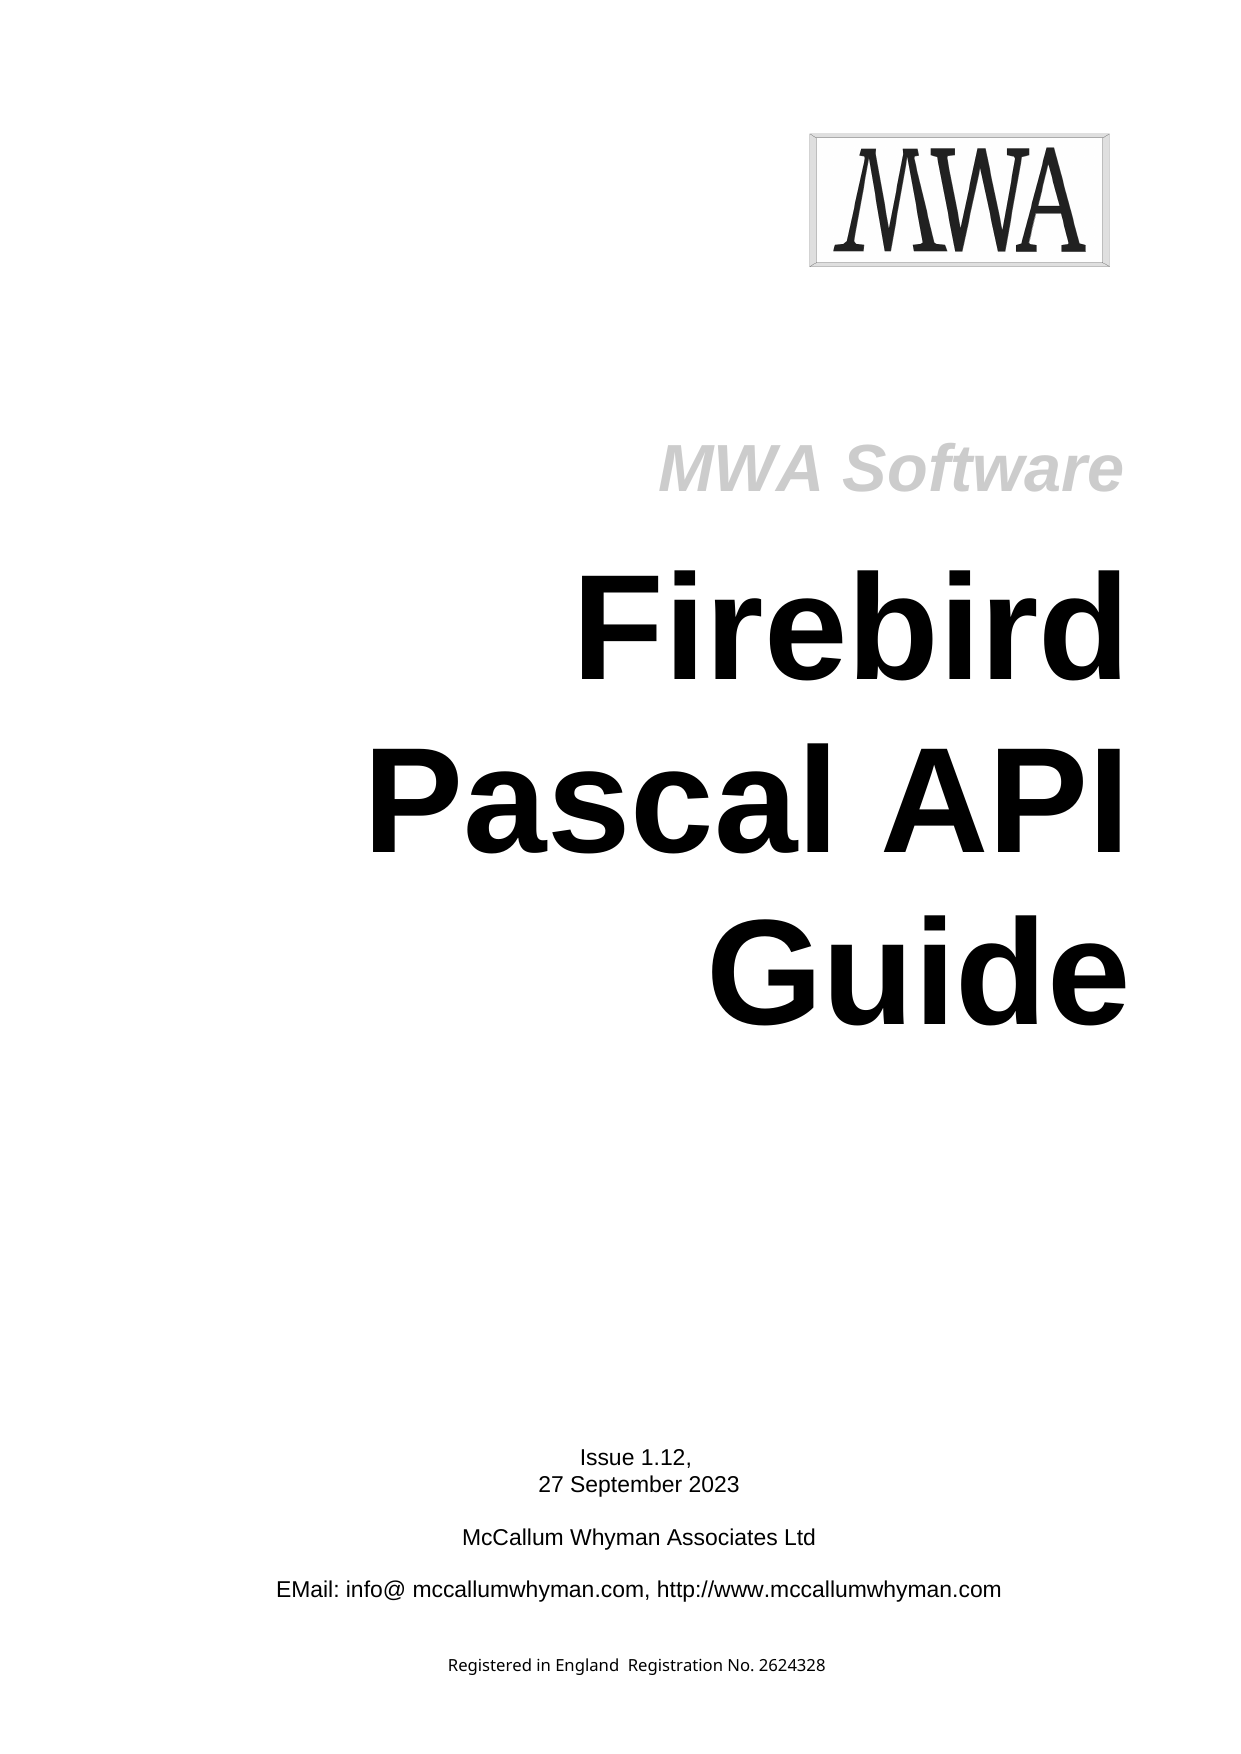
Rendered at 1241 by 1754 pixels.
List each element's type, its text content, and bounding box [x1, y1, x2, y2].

text EMail: info@ mccallumwhyman.com, http://www.mccallumwhyman.com [150, 1576, 1128, 1602]
text MWA Software [230, 429, 1131, 505]
text 27 September 2023 [150, 1471, 1128, 1497]
text McCallum Whyman Associates Ltd [150, 1523, 1128, 1550]
text Firebird Pascal API Guide [155, 505, 1131, 1056]
text Issue 1.12, [150, 1444, 1128, 1471]
